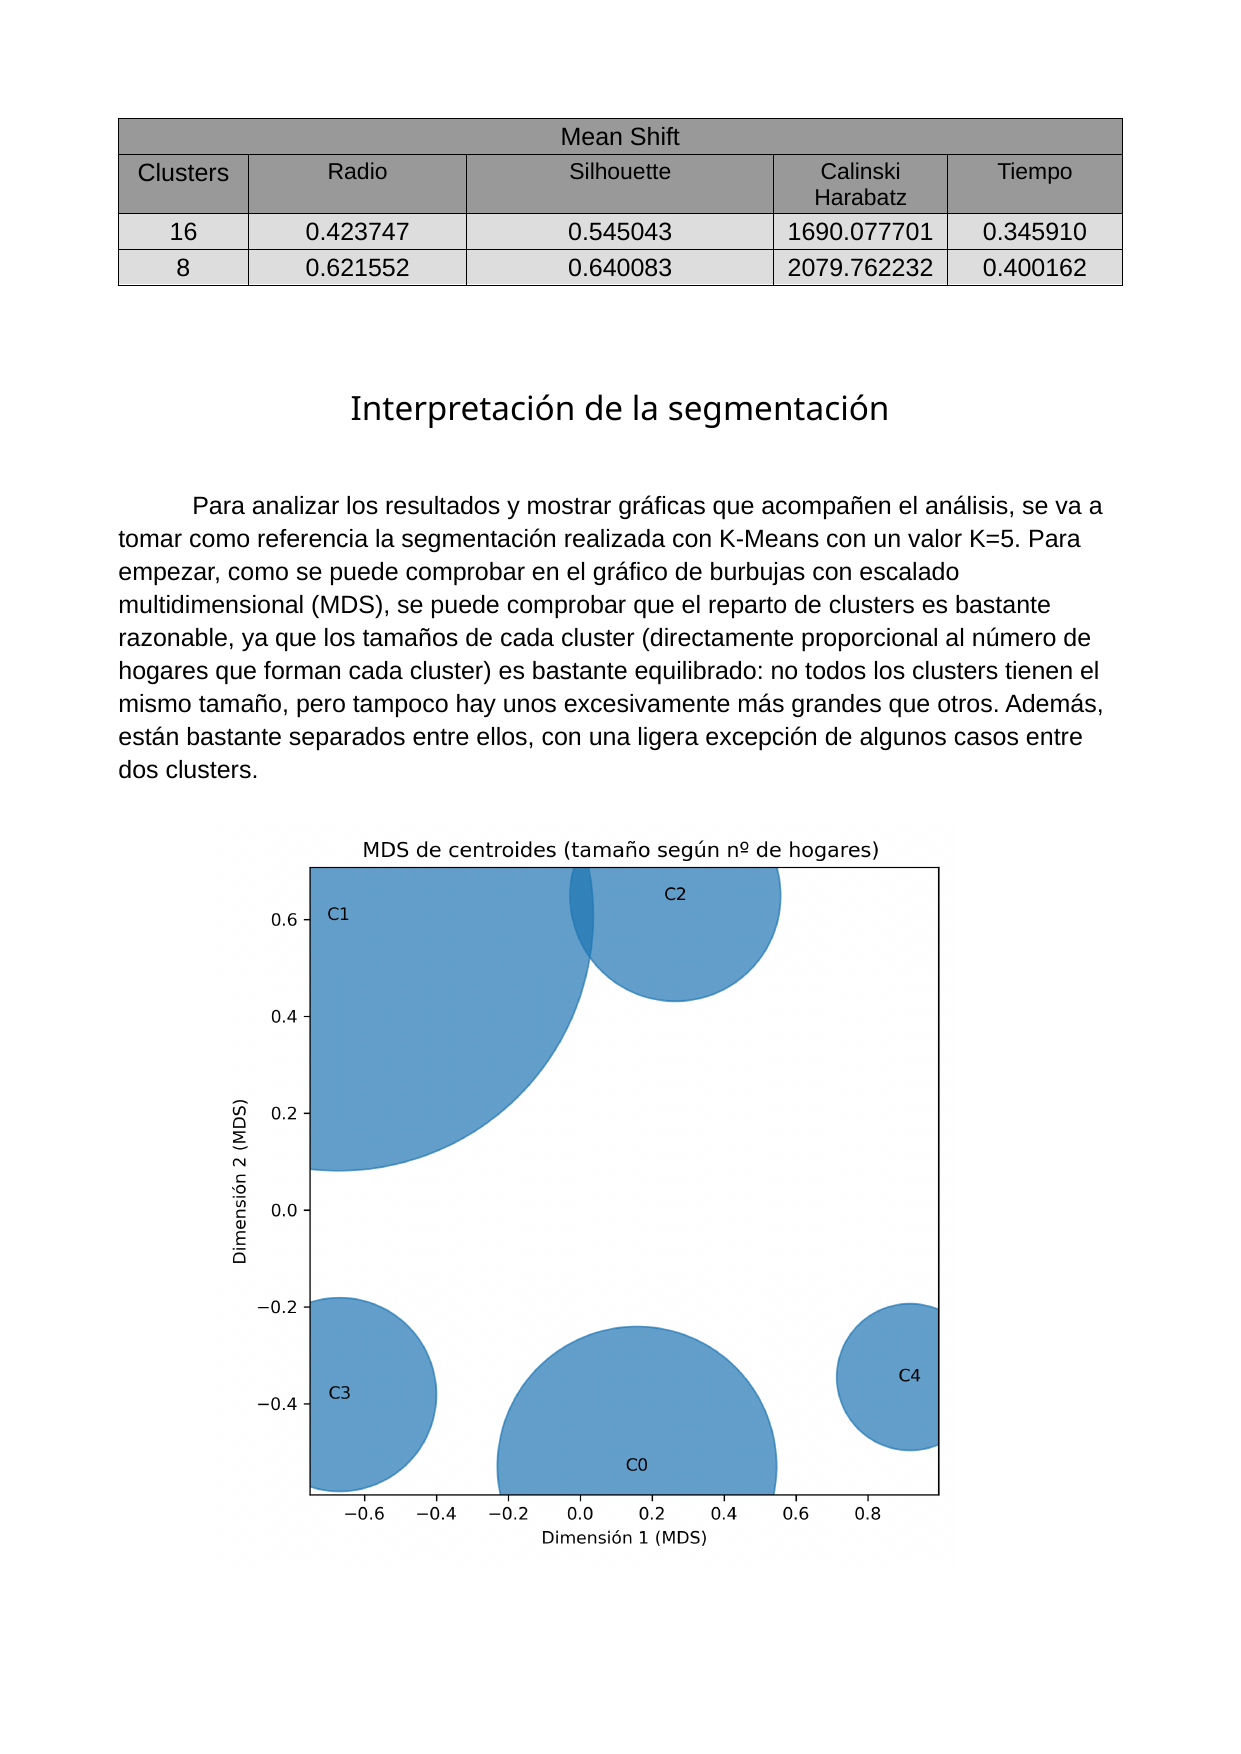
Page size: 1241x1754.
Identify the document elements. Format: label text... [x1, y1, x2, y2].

table_cell 0.545043 [467, 214, 773, 249]
table_cell 16 [119, 214, 248, 249]
table_cell 1690.077701 [774, 214, 947, 249]
table_header Mean Shift [119, 119, 1122, 154]
subtitle Interpretación de la segmentación [118, 385, 1122, 431]
table_cell 8 [119, 250, 248, 284]
table_cell 0.621552 [249, 250, 466, 284]
table_cell Silhouette [467, 155, 773, 213]
table_cell 0.423747 [249, 214, 466, 249]
table_cell 0.345910 [948, 214, 1122, 249]
table_cell Radio [249, 155, 466, 213]
table_cell 0.640083 [467, 250, 773, 284]
text Para analizar los resultados y mostrar gráficas que acompañen el análisis, se va a tomar como referencia la segmentación realizada con K-Means con un valor K=5. Para empezar, como se puede comprobar en el gráfico de burbujas con escalado multidimensional (MDS), se puede comprobar que el reparto de clusters es bastante razonable, ya que los tamaños de cada cluster (directamente proporcional al número de hogares que forman cada cluster) es bastante equilibrado: no todos los clusters tienen el mismo tamaño, pero tampoco hay unos excesivamente más grandes que otros. Además, están bastante separados entre ellos, con una ligera excepción de algunos casos entre dos clusters. [118, 491, 1122, 784]
table_cell 2079.762232 [774, 250, 947, 284]
table_cell Calinski Harabatz [774, 155, 947, 213]
table_cell Tiempo [948, 155, 1122, 213]
table_cell 0.400162 [948, 250, 1122, 284]
table_cell Clusters [119, 155, 248, 213]
picture [213, 823, 957, 1567]
